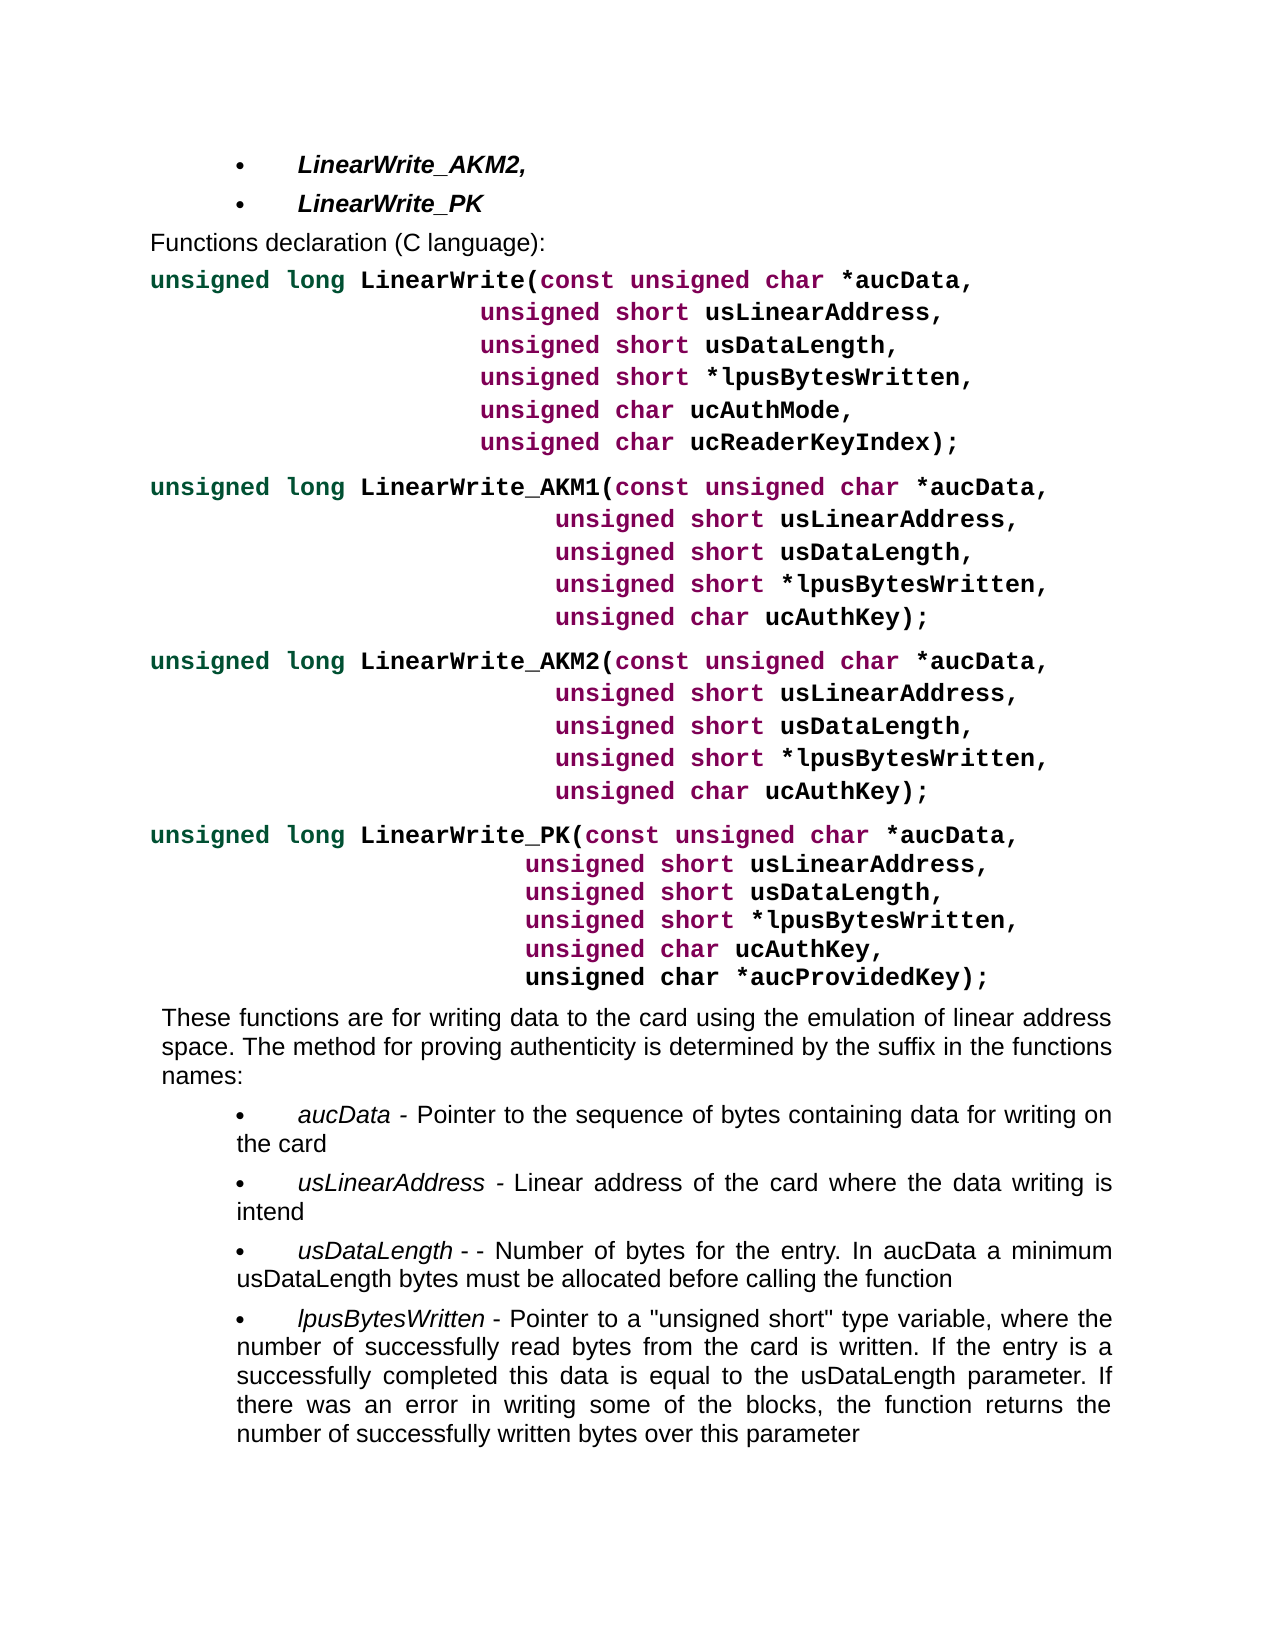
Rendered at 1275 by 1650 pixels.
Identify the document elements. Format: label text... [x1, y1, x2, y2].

list usLinearAddress - Linear address of the card where the data writing is intend [236, 1168, 1114, 1225]
list aucData - Pointer to the sequence of bytes containing data for writing on the card [236, 1100, 1114, 1157]
text unsigned long LinearWrite_AKM2(const unsigned char *aucData, unsigned short usLinearAddress, unsigned short usDataLength, unsigned short *lpusBytesWritten, unsigned char ucAuthKey); [150, 648, 1125, 807]
list LinearWrite_PK [236, 189, 1114, 218]
list LinearWrite_AKM2, [236, 150, 1114, 179]
list usDataLength - - Number of bytes for the entry. In aucData a minimum usDataLength bytes must be allocated before calling the function [236, 1236, 1114, 1293]
text These functions are for writing data to the card using the emulation of linear address space. The method for proving authenticity is determined by the suffix in the functions names: [161, 1003, 1114, 1089]
text unsigned long LinearWrite_PK(const unsigned char *aucData, unsigned short usLinearAddress, unsigned short usDataLength, unsigned short *lpusBytesWritten, unsigned char ucAuthKey, unsigned char *aucProvidedKey); [150, 823, 1114, 993]
text unsigned long LinearWrite_AKM1(const unsigned char *aucData, unsigned short usLinearAddress, unsigned short usDataLength, unsigned short *lpusBytesWritten, unsigned char ucAuthKey); [150, 474, 1125, 633]
text unsigned long LinearWrite(const unsigned char *aucData, unsigned short usLinearAddress, unsigned short usDataLength, unsigned short *lpusBytesWritten, unsigned char ucAuthMode, unsigned char ucReaderKeyIndex); [150, 267, 1125, 458]
list lpusBytesWritten - Pointer to a "unsigned short" type variable, where the number of successfully read bytes from the card is written. If the entry is a successfully completed this data is equal to the usDataLength parameter. If there was an error in writing some of the blocks, the function returns the number of successfully written bytes over this parameter [236, 1304, 1114, 1447]
text Functions declaration (C language): [150, 228, 1114, 257]
